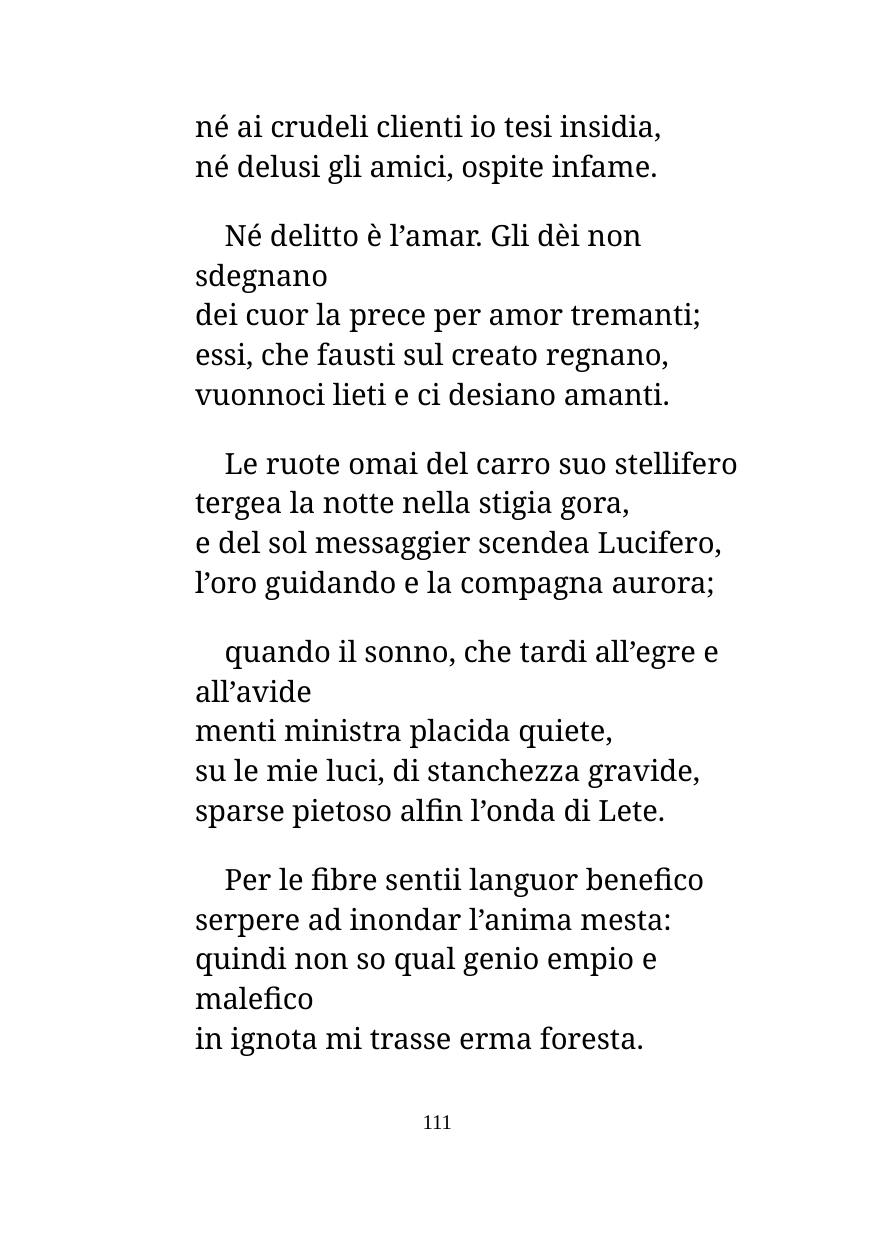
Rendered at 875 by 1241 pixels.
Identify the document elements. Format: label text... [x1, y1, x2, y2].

text Le ruote omai del carro suo stellifero tergea la notte nella stigia gora, e del sol messaggier scendea Lucifero, l’oro guidando e la compagna aurora; [195, 443, 768, 602]
text quando il sonno, che tardi all’egre e all’avide menti ministra placida quiete, su le mie luci, di stanchezza gravide, sparse pietoso alfin l’onda di Lete. [195, 631, 768, 830]
text Né delitto è l’amar. Gli dèi non sdegnano dei cuor la prece per amor tremanti; essi, che fausti sul creato regnano, vuonnoci lieti e ci desiano amanti. [195, 215, 768, 413]
text né ai crudeli clienti io tesi insidia, né delusi gli amici, ospite infame. [195, 106, 768, 186]
text Per le fibre sentii languor benefico serpere ad inondar l’anima mesta: quindi non so qual genio empio e malefico in ignota mi trasse erma foresta. [195, 859, 768, 1058]
